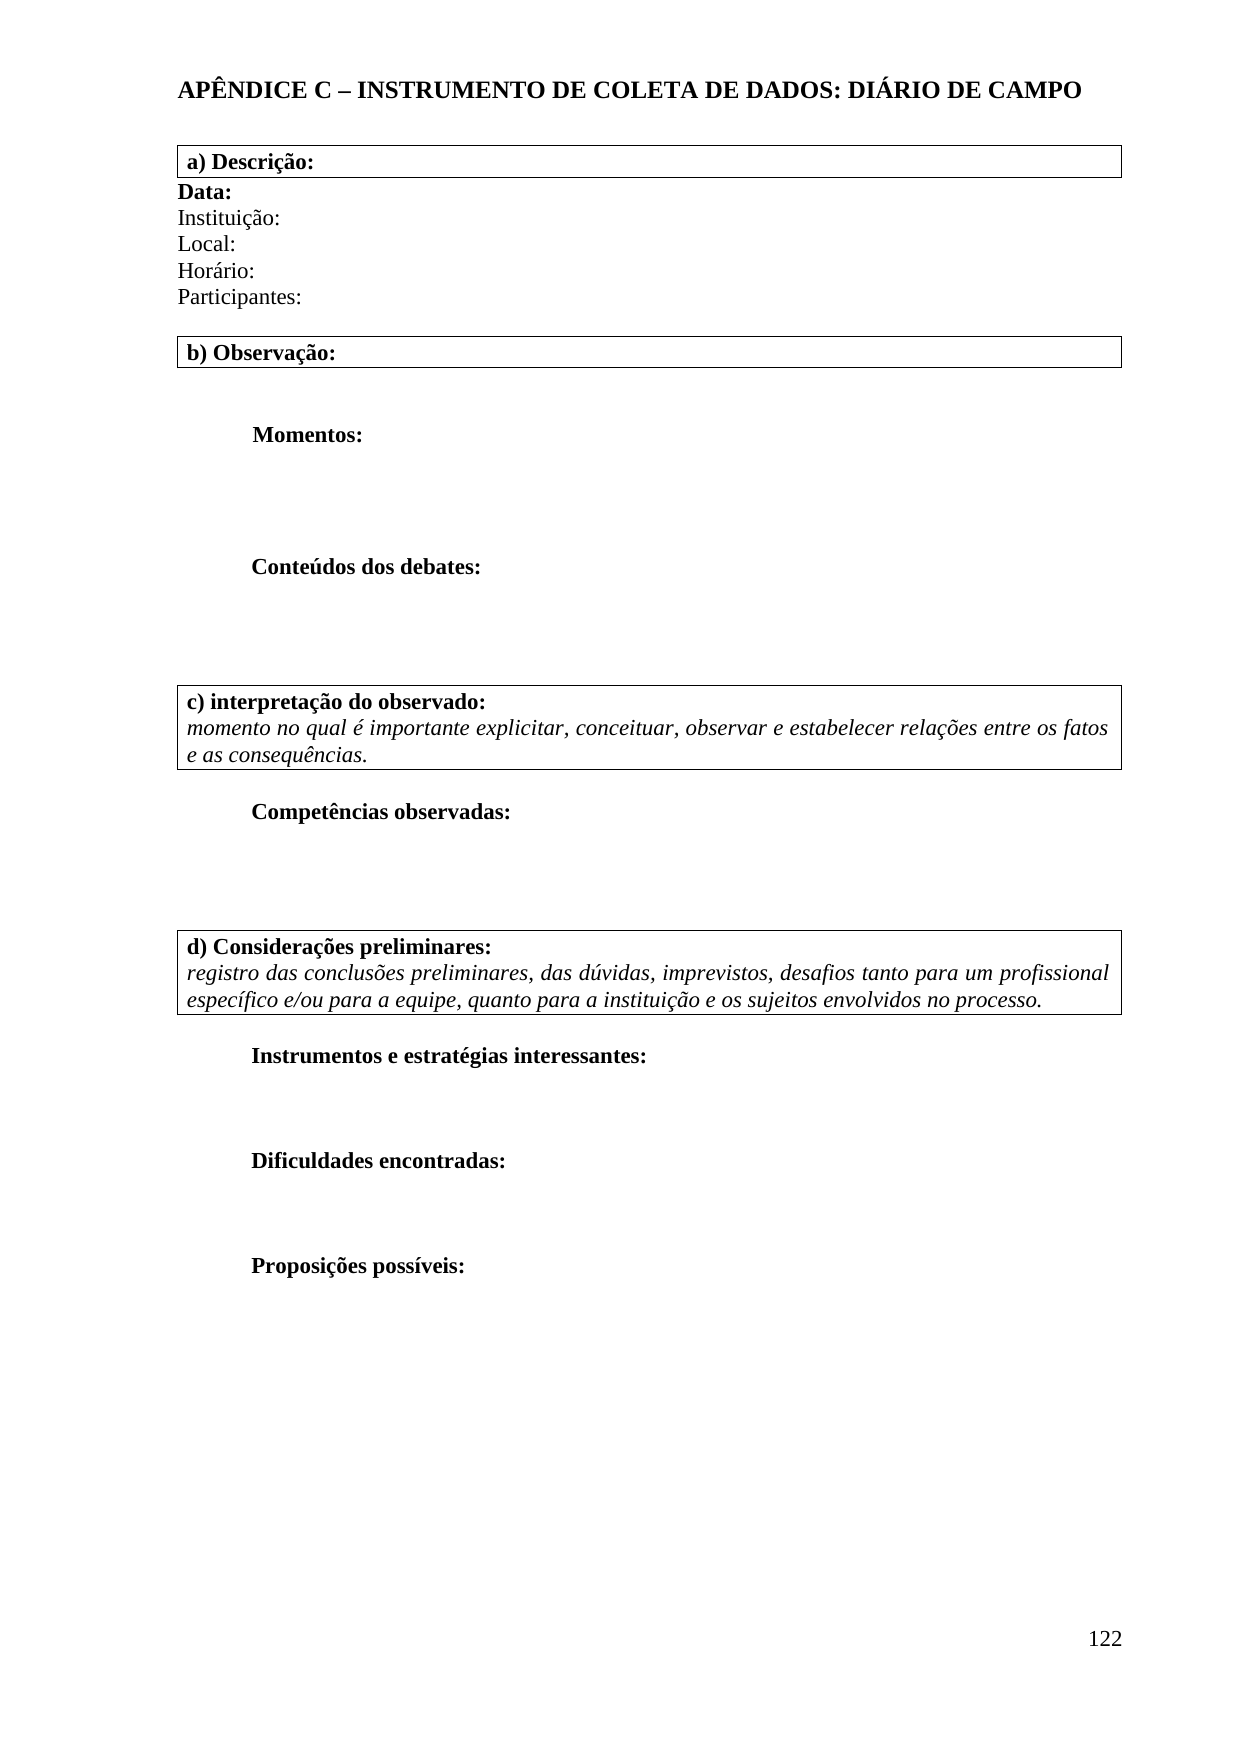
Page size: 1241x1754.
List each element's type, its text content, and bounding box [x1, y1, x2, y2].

text b) Observação: [178, 337, 1121, 367]
text Competências observadas: [177, 798, 1122, 824]
text Proposições possíveis: [177, 1252, 1122, 1279]
text Instrumentos e estratégias interessantes: [177, 1042, 1122, 1068]
text Local: [177, 231, 1122, 257]
text Instituição: [177, 204, 1122, 231]
text Dificuldades encontradas: [177, 1147, 1122, 1173]
text c) interpretação do observado: [178, 686, 1121, 711]
text Data: [177, 178, 1122, 204]
subtitle APÊNDICE C – INSTRUMENTO DE COLETA DE DADOS: DIÁRIO DE CAMPO [177, 75, 1122, 104]
text Participantes: [177, 283, 1122, 309]
text Horário: [177, 257, 1122, 283]
text d) Considerações preliminares: [178, 931, 1121, 956]
text Conteúdos dos debates: [177, 553, 1122, 579]
text a) Descrição: [178, 146, 1121, 177]
text momento no qual é importante explicitar, conceituar, observar e estabelecer relações entre os fatos e as consequências. [178, 711, 1121, 769]
text registro das conclusões preliminares, das dúvidas, imprevistos, desafios tanto para um profissional específico e/ou para a equipe, quanto para a instituição e os sujeitos envolvidos no processo. [178, 956, 1121, 1014]
text Momentos: [177, 421, 1122, 448]
